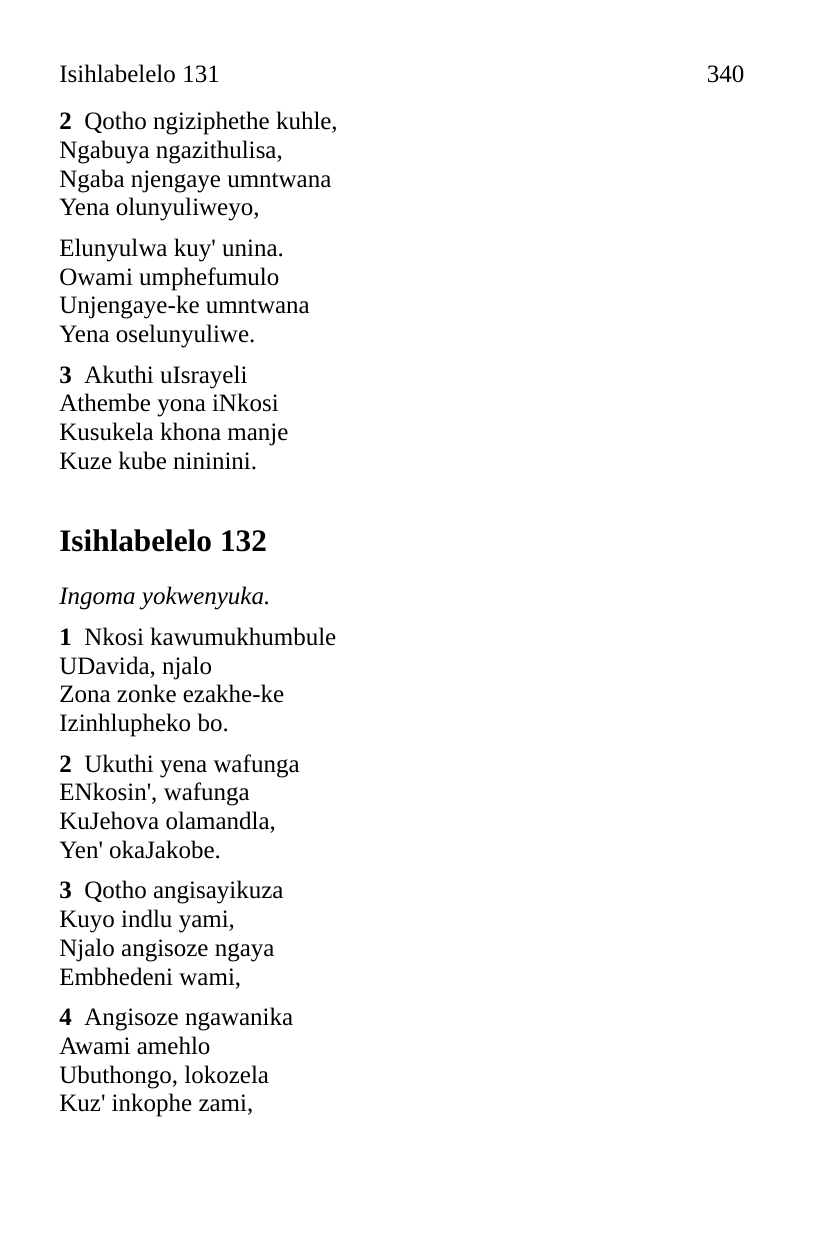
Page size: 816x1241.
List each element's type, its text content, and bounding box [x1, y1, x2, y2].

text Owami umphefumulo [59, 262, 744, 291]
text 2 Qotho ngiziphethe kuhle, [59, 106, 744, 135]
text Kuze kube nininini. [59, 446, 744, 475]
text Njalo angisoze ngaya [59, 933, 744, 962]
text Ngaba njengaye umntwana [59, 164, 744, 192]
text Ubuthongo, lokozela [59, 1060, 744, 1088]
text Izinhlupheko bo. [59, 708, 744, 737]
text Kuz' inkophe zami, [59, 1088, 744, 1117]
text UDavida, njalo [59, 651, 744, 679]
text 3 Qotho angisayikuza [59, 876, 744, 904]
text Kusukela khona manje [59, 417, 744, 446]
text Kuyo indlu yami, [59, 904, 744, 933]
text 1 Nkosi kawumukhumbule [59, 622, 744, 651]
text Yena oselunyuliwe. [59, 319, 744, 348]
text 3 Akuthi uIsrayeli [59, 360, 744, 388]
text Ngabuya ngazithulisa, [59, 135, 744, 164]
text Embhedeni wami, [59, 962, 744, 991]
text Yena olunyuliweyo, [59, 192, 744, 221]
text Zona zonke ezakhe-ke [59, 679, 744, 708]
text Yen' okaJakobe. [59, 835, 744, 864]
text Isihlabelelo 132 [59, 522, 744, 558]
text 2 Ukuthi yena wafunga [59, 749, 744, 777]
text Elunyulwa kuy' unina. [59, 233, 744, 262]
text ENkosin', wafunga [59, 777, 744, 806]
text Unjengaye-ke umntwana [59, 291, 744, 319]
text Awami amehlo [59, 1031, 744, 1060]
text 4 Angisoze ngawanika [59, 1002, 744, 1031]
text Athembe yona iNkosi [59, 388, 744, 417]
text Ingoma yokwenyuka. [59, 581, 744, 610]
text KuJehova olamandla, [59, 806, 744, 835]
